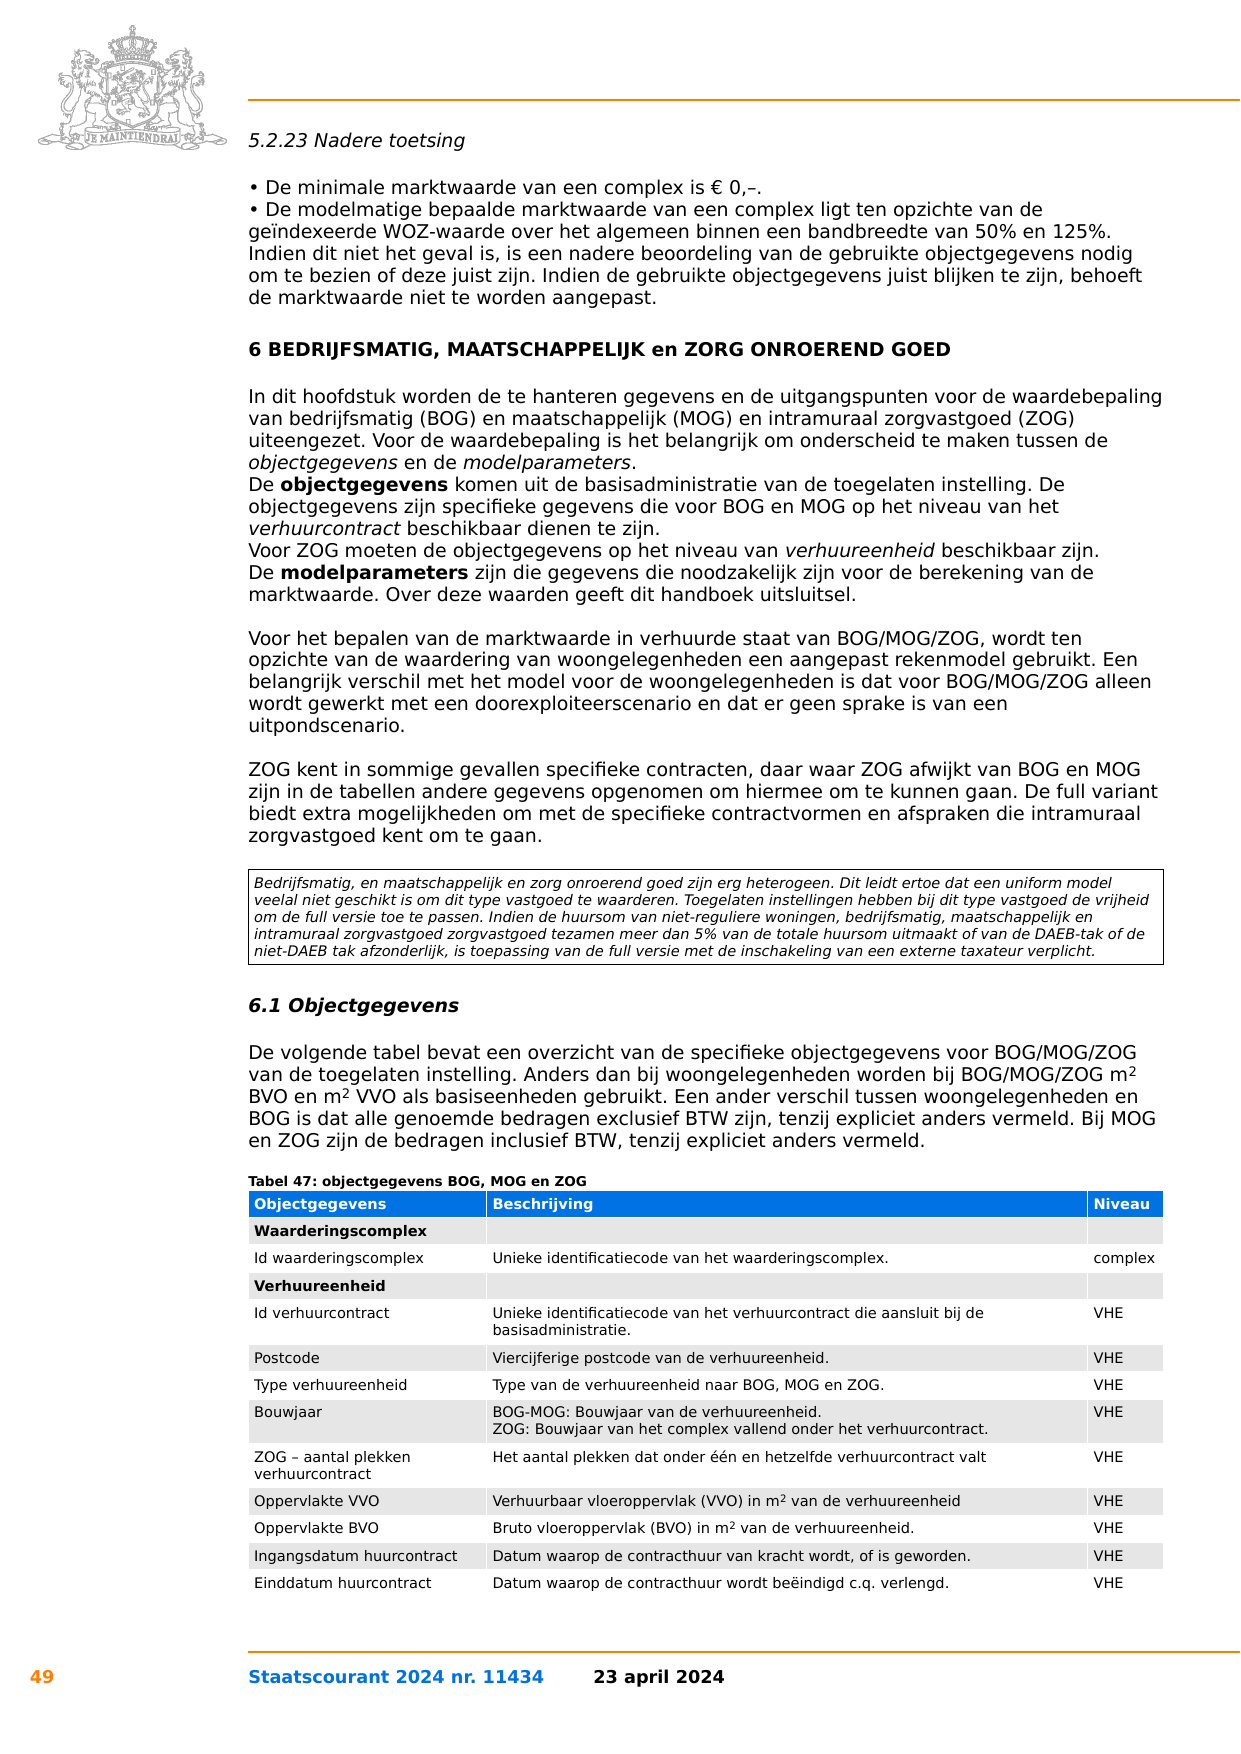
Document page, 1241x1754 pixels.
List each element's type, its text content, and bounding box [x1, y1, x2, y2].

table_cell VHE [1088, 1571, 1163, 1597]
table_cell Ingangsdatum huurcontract [249, 1543, 486, 1569]
table_cell VHE [1088, 1372, 1163, 1398]
text • De minimale marktwaarde van een complex is € 0,–. [248, 177, 1163, 199]
table_cell Niveau [1088, 1191, 1163, 1217]
table_cell Bouwjaar [249, 1400, 486, 1443]
table_cell Postcode [249, 1345, 486, 1371]
text De modelparameters zijn die gegevens die noodzakelijk zijn voor de berekening van de marktwaarde. Over deze waarden geeft dit handboek uitsluitsel. [248, 562, 1163, 606]
table_cell VHE [1088, 1345, 1163, 1371]
table_cell Objectgegevens [249, 1191, 486, 1217]
table_cell Type verhuureenheid [249, 1372, 486, 1398]
text De objectgegevens komen uit de basisadministratie van de toegelaten instelling. De objectgegevens zijn specifieke gegevens die voor BOG en MOG op het niveau van het verhuurcontract beschikbaar dienen te zijn. [248, 474, 1163, 539]
table_cell [1088, 1273, 1163, 1299]
text De volgende tabel bevat een overzicht van de specifieke objectgegevens voor BOG/MOG/ZOG van de toegelaten instelling. Anders dan bij woongelegenheden worden bij BOG/MOG/ZOG m2 BVO en m2 VVO als basiseenheden gebruikt. Een ander verschil tussen woongelegenheden en BOG is dat alle genoemde bedragen exclusief BTW zijn, tenzij expliciet anders vermeld. Bij MOG en ZOG zijn de bedragen inclusief BTW, tenzij expliciet anders vermeld. [248, 1042, 1163, 1152]
table_cell VHE [1088, 1400, 1163, 1443]
table_cell Waarderingscomplex [249, 1218, 486, 1244]
table_cell Verhuurbaar vloeroppervlak (VVO) in m2 van de verhuureenheid [487, 1488, 1087, 1515]
table_header Tabel 47: objectgegevens BOG, MOG en ZOG [248, 1174, 1163, 1190]
table_cell VHE [1088, 1543, 1163, 1569]
table_cell Beschrijving [487, 1191, 1087, 1217]
table_cell Id waarderingscomplex [249, 1246, 486, 1272]
table_cell Viercijferige postcode van de verhuureenheid. [487, 1345, 1087, 1371]
text Voor het bepalen van de marktwaarde in verhuurde staat van BOG/MOG/ZOG, wordt ten opzichte van de waardering van woongelegenheden een aangepast rekenmodel gebruikt. Een belangrijk verschil met het model voor de woongelegenheden is dat voor BOG/MOG/ZOG alleen wordt gewerkt met een doorexploiteerscenario en dat er geen sprake is van een uitpondscenario. [248, 627, 1163, 737]
table_cell [1088, 1218, 1163, 1244]
table_cell [487, 1273, 1087, 1299]
table_cell VHE [1088, 1444, 1163, 1487]
table_cell Datum waarop de contracthuur van kracht wordt, of is geworden. [487, 1543, 1087, 1569]
table_cell Unieke identificatiecode van het waarderingscomplex. [487, 1246, 1087, 1272]
text Voor ZOG moeten de objectgegevens op het niveau van verhuureenheid beschikbaar zijn. [248, 539, 1163, 562]
table_cell Datum waarop de contracthuur wordt beëindigd c.q. verlengd. [487, 1571, 1087, 1597]
text In dit hoofdstuk worden de te hanteren gegevens en de uitgangspunten voor de waardebepaling van bedrijfsmatig (BOG) en maatschappelijk (MOG) en intramuraal zorgvastgoed (ZOG) uiteengezet. Voor de waardebepaling is het belangrijk om onderscheid te maken tussen de objectgegevens en de modelparameters. [248, 386, 1163, 474]
table_cell BOG-MOG: Bouwjaar van de verhuureenheid. ZOG: Bouwjaar van het complex vallend onder het verhuurcontract. [487, 1400, 1087, 1443]
table_cell [487, 1218, 1087, 1244]
table_cell Verhuureenheid [249, 1273, 486, 1299]
table_cell Bruto vloeroppervlak (BVO) in m2 van de verhuureenheid. [487, 1516, 1087, 1542]
table_cell Einddatum huurcontract [249, 1571, 486, 1597]
table_cell Oppervlakte VVO [249, 1488, 486, 1515]
table_cell Oppervlakte BVO [249, 1516, 486, 1542]
table_header Bedrijfsmatig, en maatschappelijk en zorg onroerend goed zijn erg heterogeen. Dit leidt ertoe dat een uniform model veelal niet geschikt is om dit type vastgoed te waarderen. Toegelaten instellingen hebben bij dit type vastgoed de vrijheid om de full versie toe te passen. Indien de huursom van niet-reguliere woningen, bedrijfsmatig, maatschappelijk en intramuraal zorgvastgoed zorgvastgoed tezamen meer dan 5% van de totale huursom uitmaakt of van de DAEB-tak of de niet-DAEB tak afzonderlijk, is toepassing van de full versie met de inschakeling van een externe taxateur verplicht. [249, 870, 1163, 964]
table_cell Het aantal plekken dat onder één en hetzelfde verhuurcontract valt [487, 1444, 1087, 1487]
table_cell VHE [1088, 1488, 1163, 1515]
text ZOG kent in sommige gevallen specifieke contracten, daar waar ZOG afwijkt van BOG en MOG zijn in de tabellen andere gegevens opgenomen om hiermee om te kunnen gaan. De full variant biedt extra mogelijkheden om met de specifieke contractvormen en afspraken die intramuraal zorgvastgoed kent om te gaan. [248, 759, 1163, 847]
table_cell VHE [1088, 1300, 1163, 1344]
subtitle 6 BEDRIJFSMATIG, MAATSCHAPPELIJK en ZORG ONROEREND GOED [248, 339, 1163, 361]
table_cell complex [1088, 1246, 1163, 1272]
table_cell ZOG – aantal plekken verhuurcontract [249, 1444, 486, 1487]
subtitle 6.1 Objectgegevens [248, 995, 1163, 1017]
table_cell Unieke identificatiecode van het verhuurcontract die aansluit bij de basisadministratie. [487, 1300, 1087, 1344]
picture [38, 25, 227, 150]
table_cell VHE [1088, 1516, 1163, 1542]
table_cell Type van de verhuureenheid naar BOG, MOG en ZOG. [487, 1372, 1087, 1398]
table_cell Id verhuurcontract [249, 1300, 486, 1344]
text • De modelmatige bepaalde marktwaarde van een complex ligt ten opzichte van de geïndexeerde WOZ-waarde over het algemeen binnen een bandbreedte van 50% en 125%. Indien dit niet het geval is, is een nadere beoordeling van de gebruikte objectgegevens nodig om te bezien of deze juist zijn. Indien de gebruikte objectgegevens juist blijken te zijn, behoeft de marktwaarde niet te worden aangepast. [248, 199, 1163, 309]
subtitle 5.2.23 Nadere toetsing [248, 130, 1163, 152]
